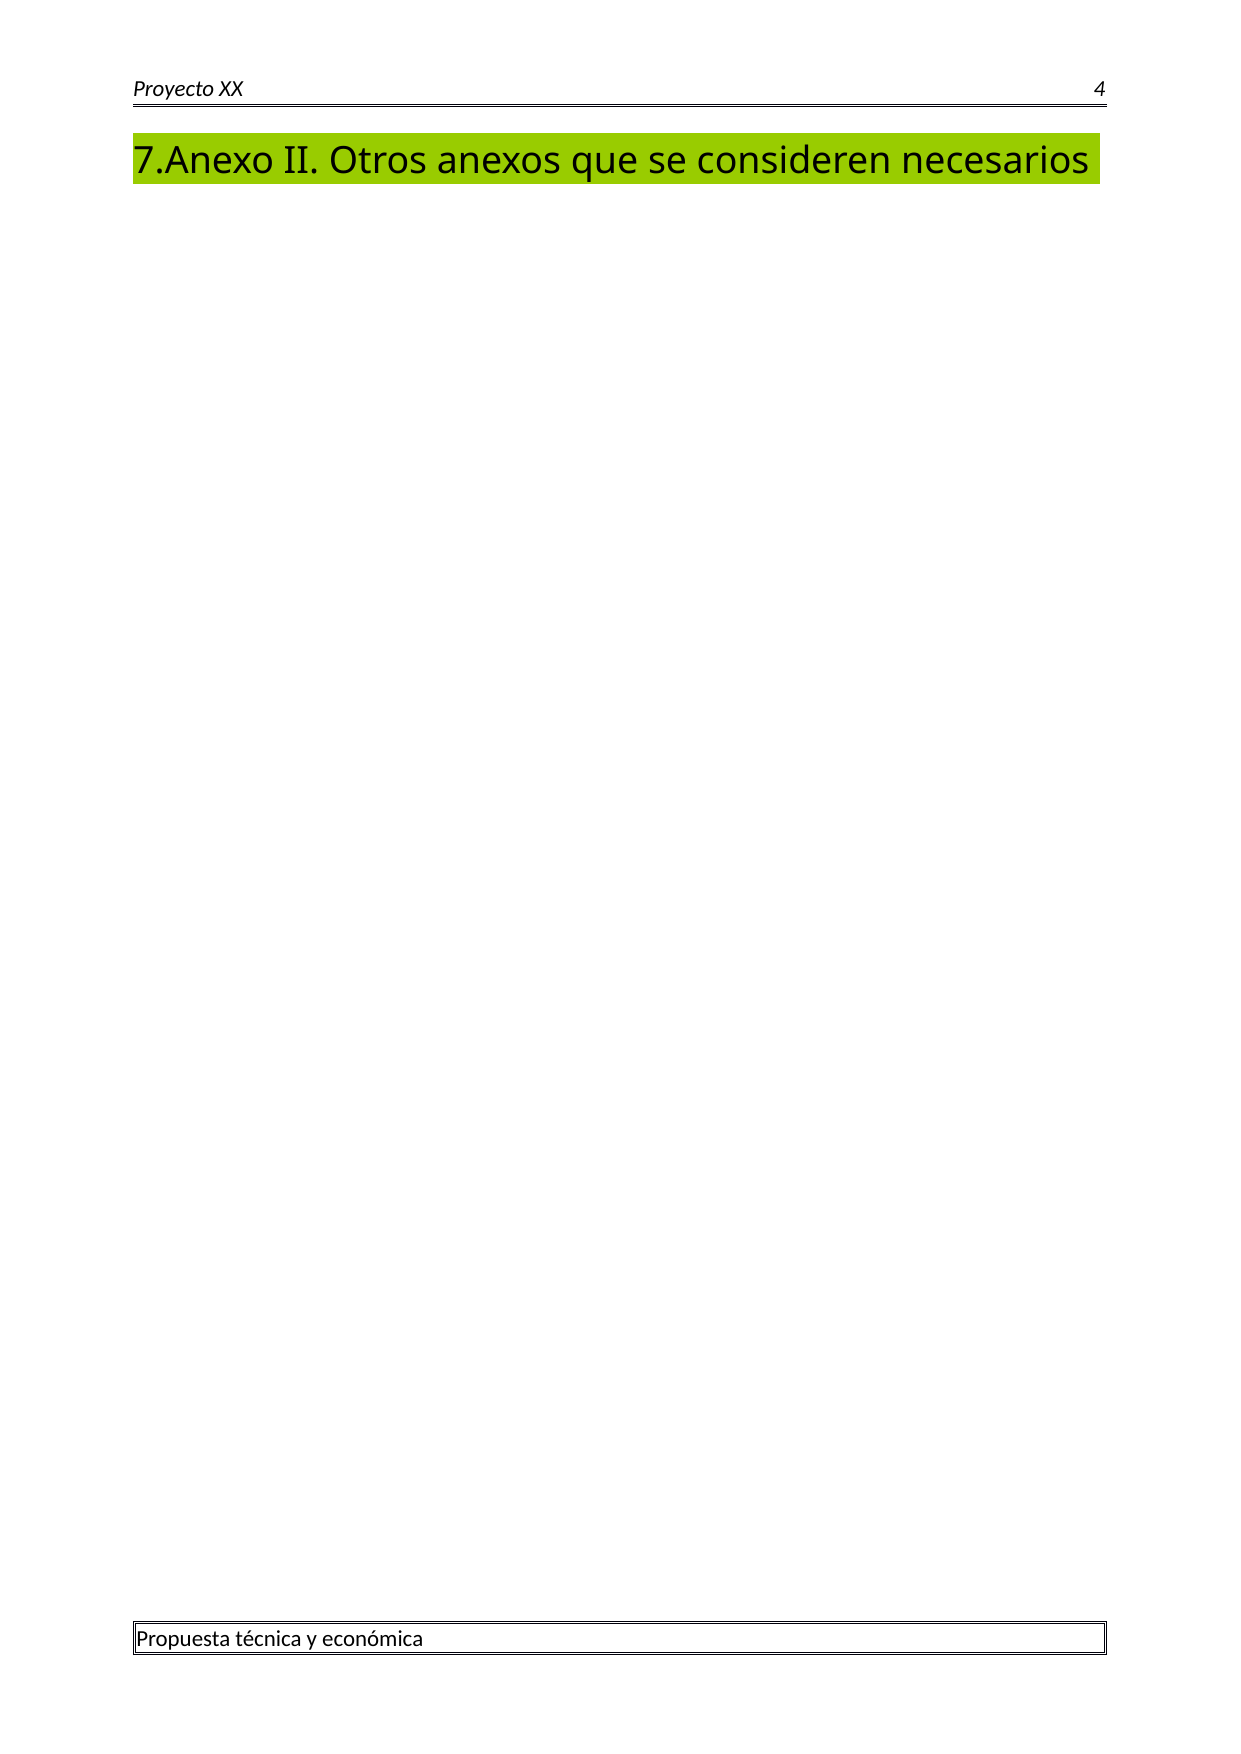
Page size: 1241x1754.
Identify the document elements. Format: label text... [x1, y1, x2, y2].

subtitle Anexo II. Otros anexos que se consideren necesarios [133, 133, 1100, 184]
